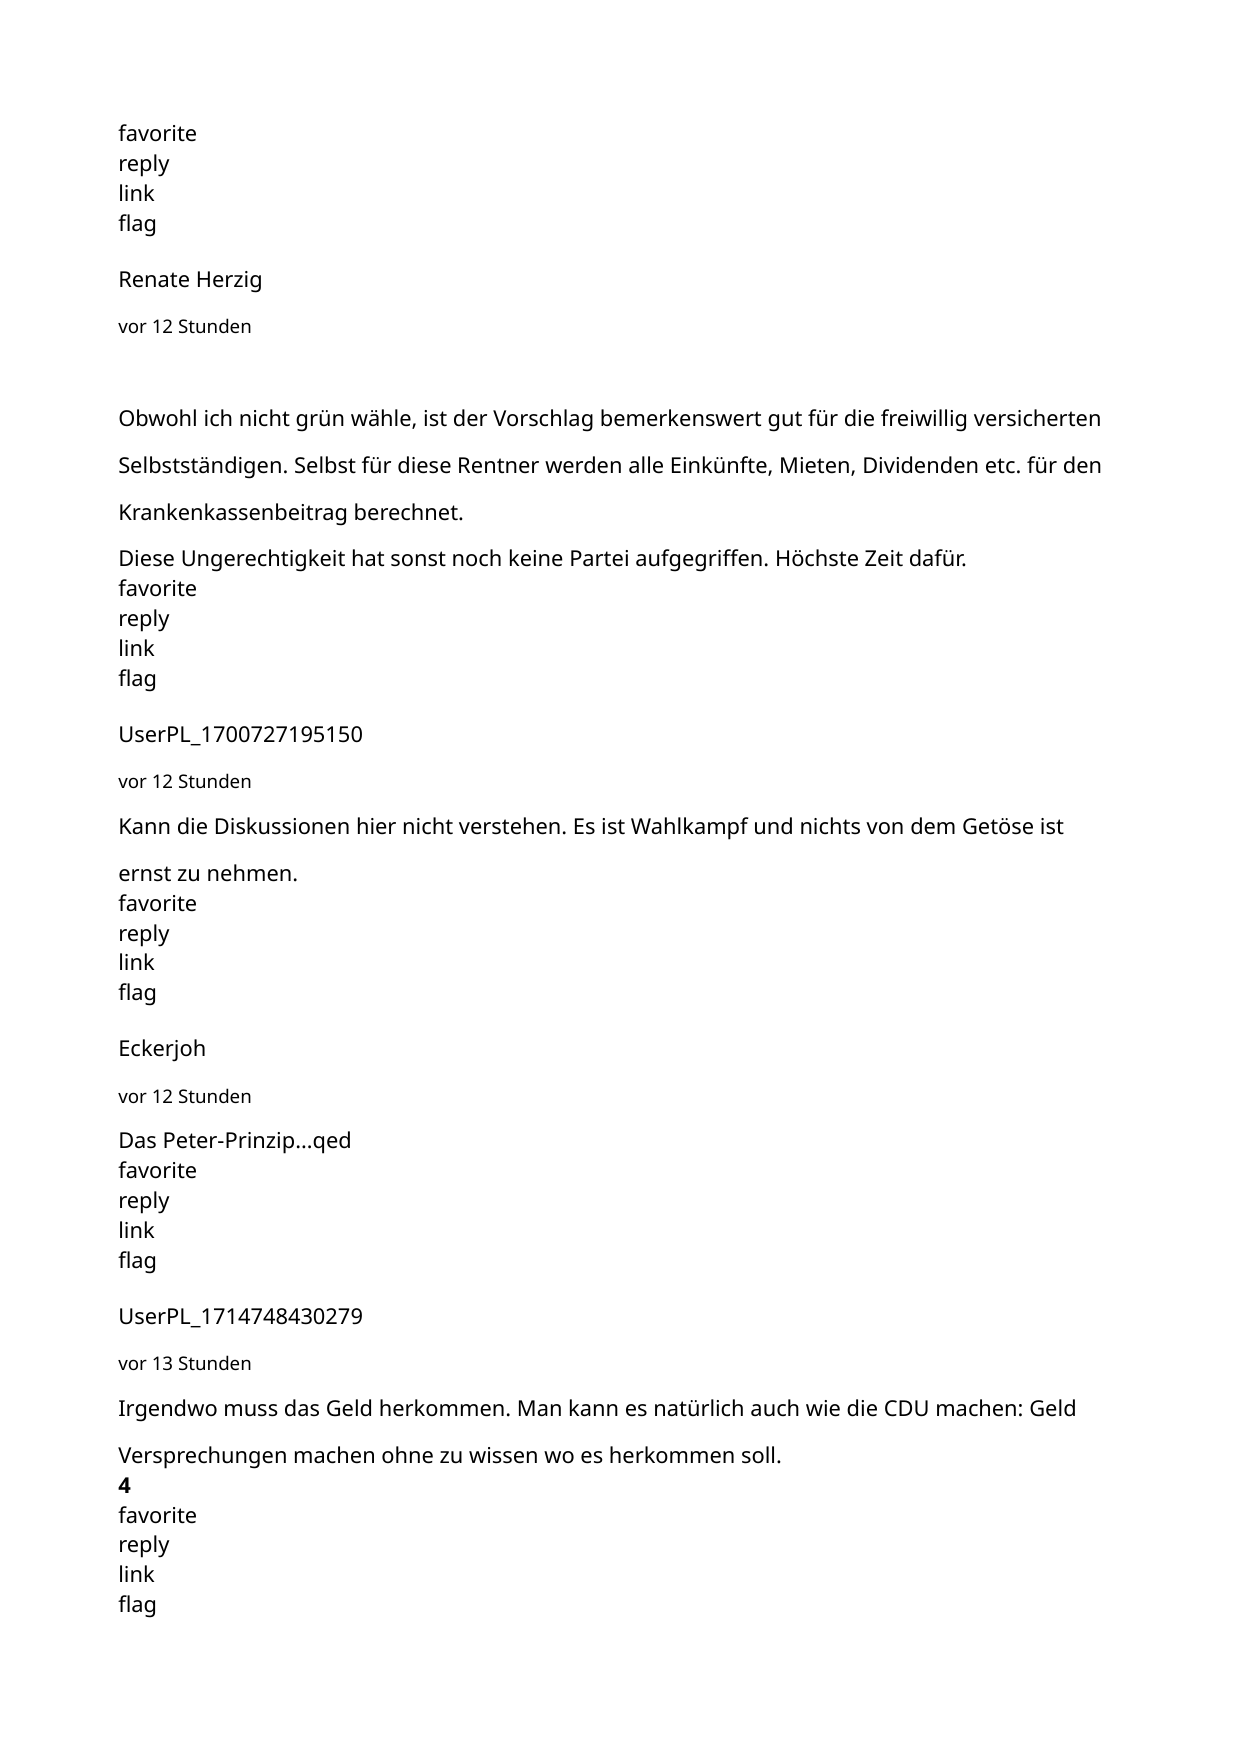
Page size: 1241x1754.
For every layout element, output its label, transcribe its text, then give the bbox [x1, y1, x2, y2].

text flag [118, 207, 1122, 237]
text UserPL_1700727195150 [118, 708, 1114, 749]
text Das Peter-Prinzip…qed [118, 1108, 1122, 1155]
text link [118, 1559, 1122, 1589]
text link [118, 1215, 1122, 1245]
text Renate Herzig [118, 253, 1114, 293]
text flag [118, 1589, 1122, 1619]
text favorite [118, 1155, 1122, 1185]
text vor 13 Stunden [118, 1346, 1122, 1376]
text link [118, 947, 1122, 977]
text vor 12 Stunden [118, 309, 1122, 339]
text flag [118, 1245, 1122, 1274]
text link [118, 178, 1122, 207]
text Eckerjoh [118, 1022, 1114, 1063]
text link [118, 633, 1122, 663]
text reply [118, 1529, 1122, 1559]
text flag [118, 977, 1122, 1007]
text reply [118, 1185, 1122, 1215]
text UserPL_1714748430279 [118, 1290, 1114, 1331]
text 4 [118, 1470, 1122, 1499]
text vor 12 Stunden [118, 1079, 1122, 1108]
text favorite [118, 118, 1122, 148]
text favorite [118, 1499, 1122, 1529]
text favorite [118, 888, 1122, 917]
text reply [118, 917, 1122, 947]
text reply [118, 148, 1122, 178]
text reply [118, 603, 1122, 633]
text Kann die Diskussionen hier nicht verstehen. Es ist Wahlkampf und nichts von dem Getöse ist ernst zu nehmen. [118, 794, 1122, 888]
text Obwohl ich nicht grün wähle, ist der Vorschlag bemerkenswert gut für die freiwillig versicherten Selbstständigen. Selbst für diese Rentner werden alle Einkünfte, Mieten, Dividenden etc. für den Krankenkassenbeitrag berechnet. Diese Ungerechtigkeit hat sonst noch keine Partei aufgegriffen. Höchste Zeit dafür. [118, 339, 1122, 573]
text Irgendwo muss das Geld herkommen. Man kann es natürlich auch wie die CDU machen: Geld Versprechungen machen ohne zu wissen wo es herkommen soll. [118, 1376, 1122, 1470]
text flag [118, 663, 1122, 692]
text vor 12 Stunden [118, 764, 1122, 794]
text favorite [118, 573, 1122, 603]
